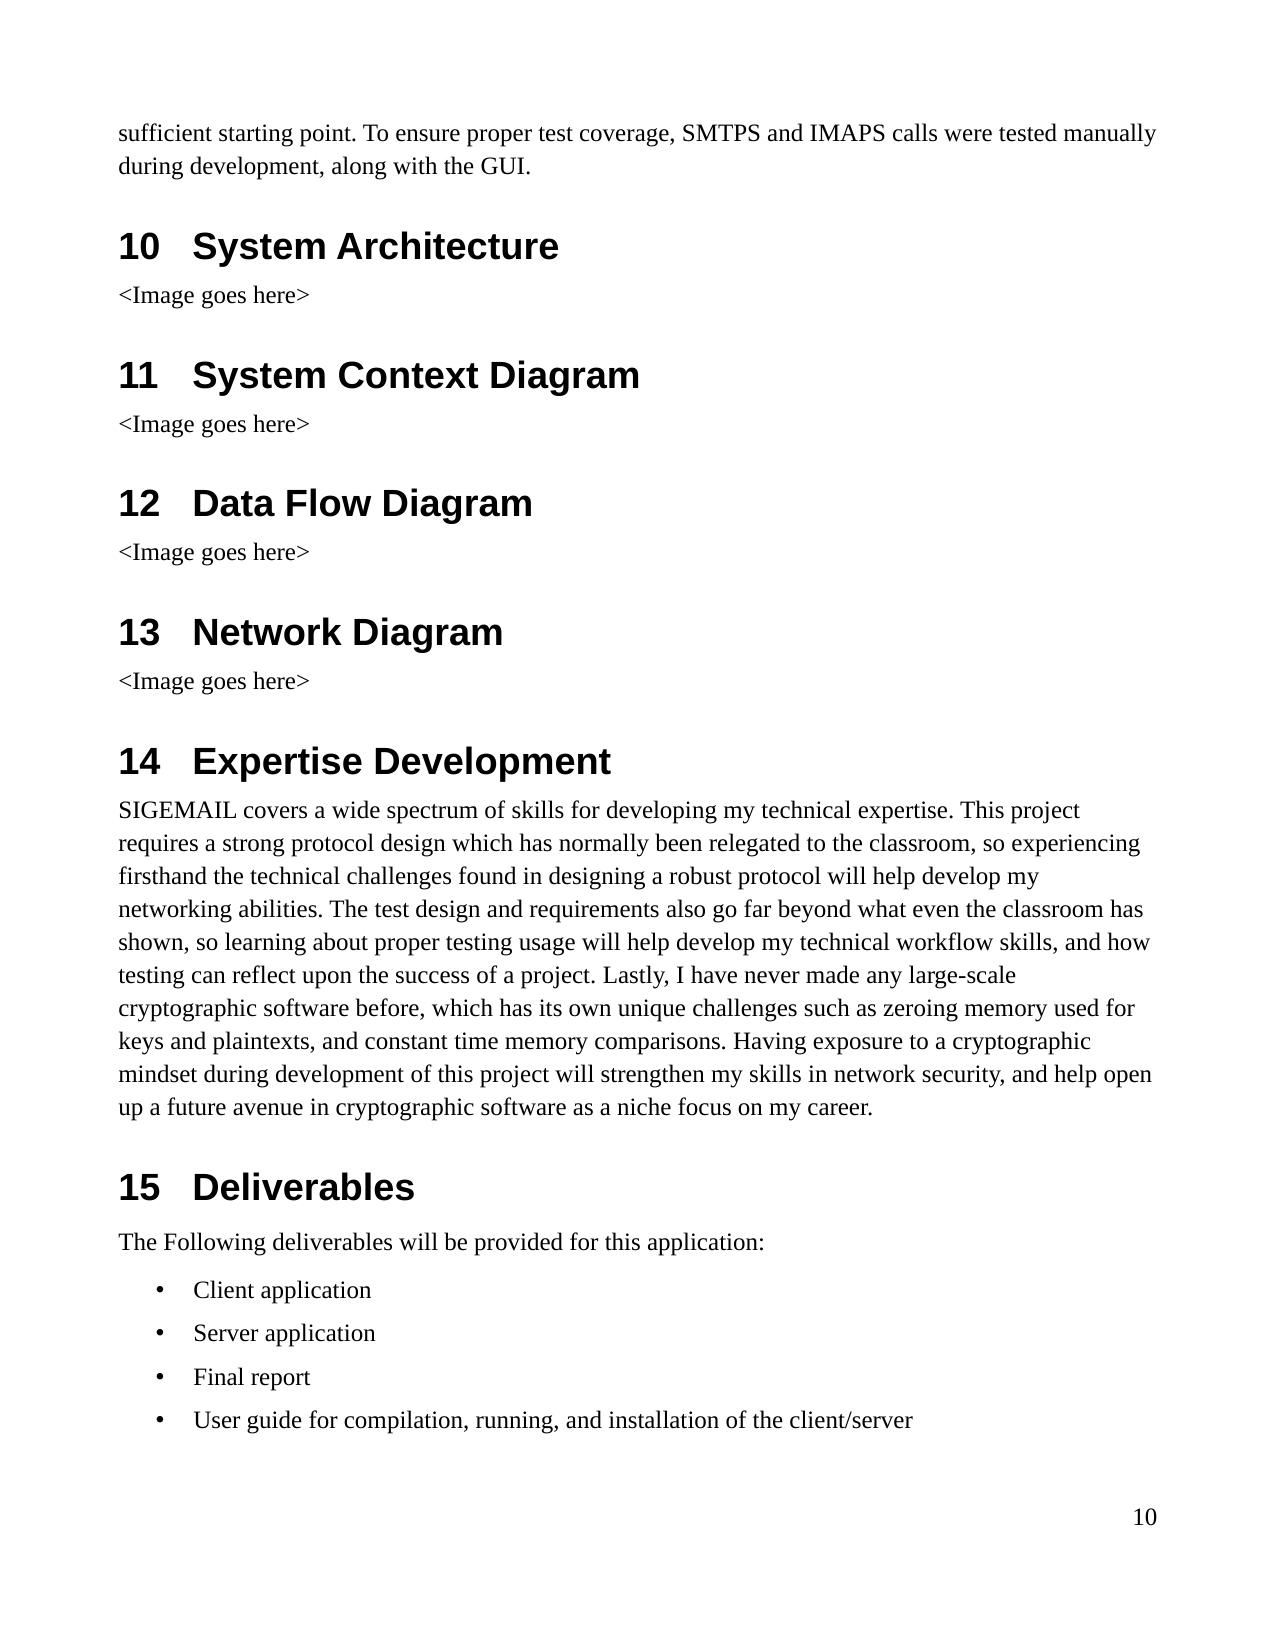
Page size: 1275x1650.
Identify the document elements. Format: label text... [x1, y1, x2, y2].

subtitle Network Diagram [118, 610, 1157, 654]
list Client application [156, 1275, 1157, 1304]
subtitle Data Flow Diagram [118, 481, 1157, 525]
list User guide for compilation, running, and installation of the client/server [156, 1405, 1157, 1434]
subtitle Expertise Development [118, 739, 1157, 782]
text sufficient starting point. To ensure proper test coverage, SMTPS and IMAPS calls were tested manually during development, along with the GUI. [118, 118, 1157, 180]
text SIGEMAIL covers a wide spectrum of skills for developing my technical expertise. This project requires a strong protocol design which has normally been relegated to the classroom, so experiencing firsthand the technical challenges found in designing a robust protocol will help develop my networking abilities. The test design and requirements also go far beyond what even the classroom has shown, so learning about proper testing usage will help develop my technical workflow skills, and how testing can reflect upon the success of a project. Lastly, I have never made any large-scale cryptographic software before, which has its own unique challenges such as zeroing memory used for keys and plaintexts, and constant time memory comparisons. Having exposure to a cryptographic mindset during development of this project will strengthen my skills in network security, and help open up a future avenue in cryptographic software as a niche focus on my career. [118, 795, 1157, 1121]
subtitle System Architecture [118, 224, 1157, 267]
text <Image goes here> [118, 280, 1157, 309]
text <Image goes here> [118, 409, 1157, 437]
subtitle Deliverables [118, 1165, 1157, 1208]
list Server application [156, 1318, 1157, 1347]
text <Image goes here> [118, 666, 1157, 695]
subtitle System Context Diagram [118, 352, 1157, 396]
list Final report [156, 1362, 1157, 1390]
text The Following deliverables will be provided for this application: [118, 1227, 1157, 1256]
text <Image goes here> [118, 537, 1157, 566]
